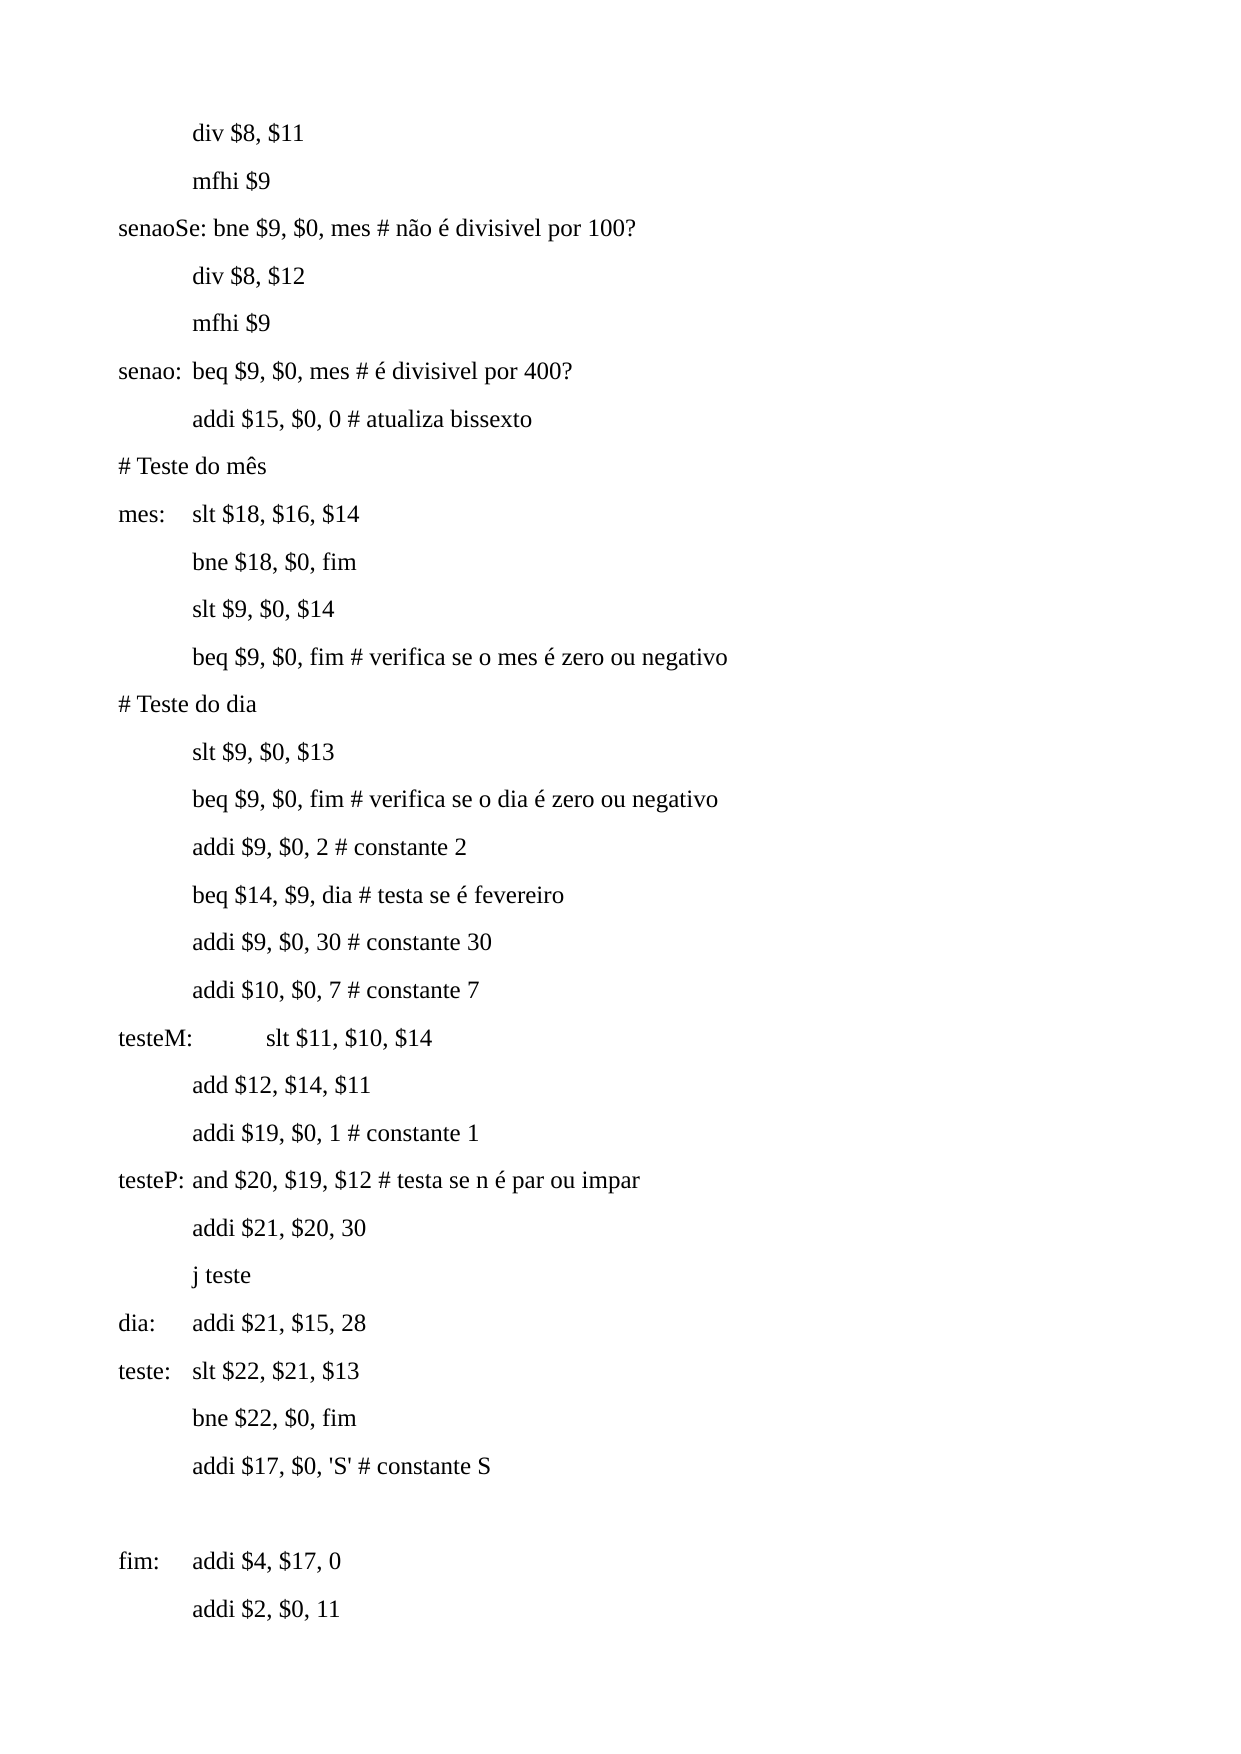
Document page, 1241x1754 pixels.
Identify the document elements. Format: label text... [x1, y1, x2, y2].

text testeM: slt $11, $10, $14 [118, 1023, 1122, 1051]
text addi $17, $0, 'S' # constante S [118, 1451, 1122, 1480]
text addi $9, $0, 30 # constante 30 [118, 927, 1122, 956]
text j teste [118, 1261, 1122, 1289]
text fim: addi $4, $17, 0 [118, 1546, 1122, 1575]
text senaoSe: bne $9, $0, mes # não é divisivel por 100? [118, 213, 1122, 242]
text addi $19, $0, 1 # constante 1 [118, 1118, 1122, 1147]
text # Teste do dia [118, 689, 1122, 718]
text div $8, $11 [118, 118, 1122, 147]
text mfhi $9 [118, 308, 1122, 337]
text senao: beq $9, $0, mes # é divisivel por 400? [118, 356, 1122, 385]
text addi $15, $0, 0 # atualiza bissexto [118, 404, 1122, 432]
text slt $9, $0, $13 [118, 737, 1122, 766]
text addi $10, $0, 7 # constante 7 [118, 975, 1122, 1004]
text mfhi $9 [118, 166, 1122, 194]
text addi $21, $20, 30 [118, 1213, 1122, 1242]
text mes: slt $18, $16, $14 [118, 499, 1122, 528]
text bne $18, $0, fim [118, 547, 1122, 575]
text beq $14, $9, dia # testa se é fevereiro [118, 880, 1122, 908]
text addi $9, $0, 2 # constante 2 [118, 832, 1122, 861]
text addi $2, $0, 11 [118, 1594, 1122, 1623]
text bne $22, $0, fim [118, 1403, 1122, 1432]
text div $8, $12 [118, 261, 1122, 290]
text dia: addi $21, $15, 28 [118, 1308, 1122, 1337]
text testeP: and $20, $19, $12 # testa se n é par ou impar [118, 1165, 1122, 1194]
text # Teste do mês [118, 451, 1122, 480]
text add $12, $14, $11 [118, 1070, 1122, 1099]
text teste: slt $22, $21, $13 [118, 1356, 1122, 1384]
text slt $9, $0, $14 [118, 594, 1122, 623]
text beq $9, $0, fim # verifica se o dia é zero ou negativo [118, 784, 1122, 813]
text beq $9, $0, fim # verifica se o mes é zero ou negativo [118, 642, 1122, 671]
